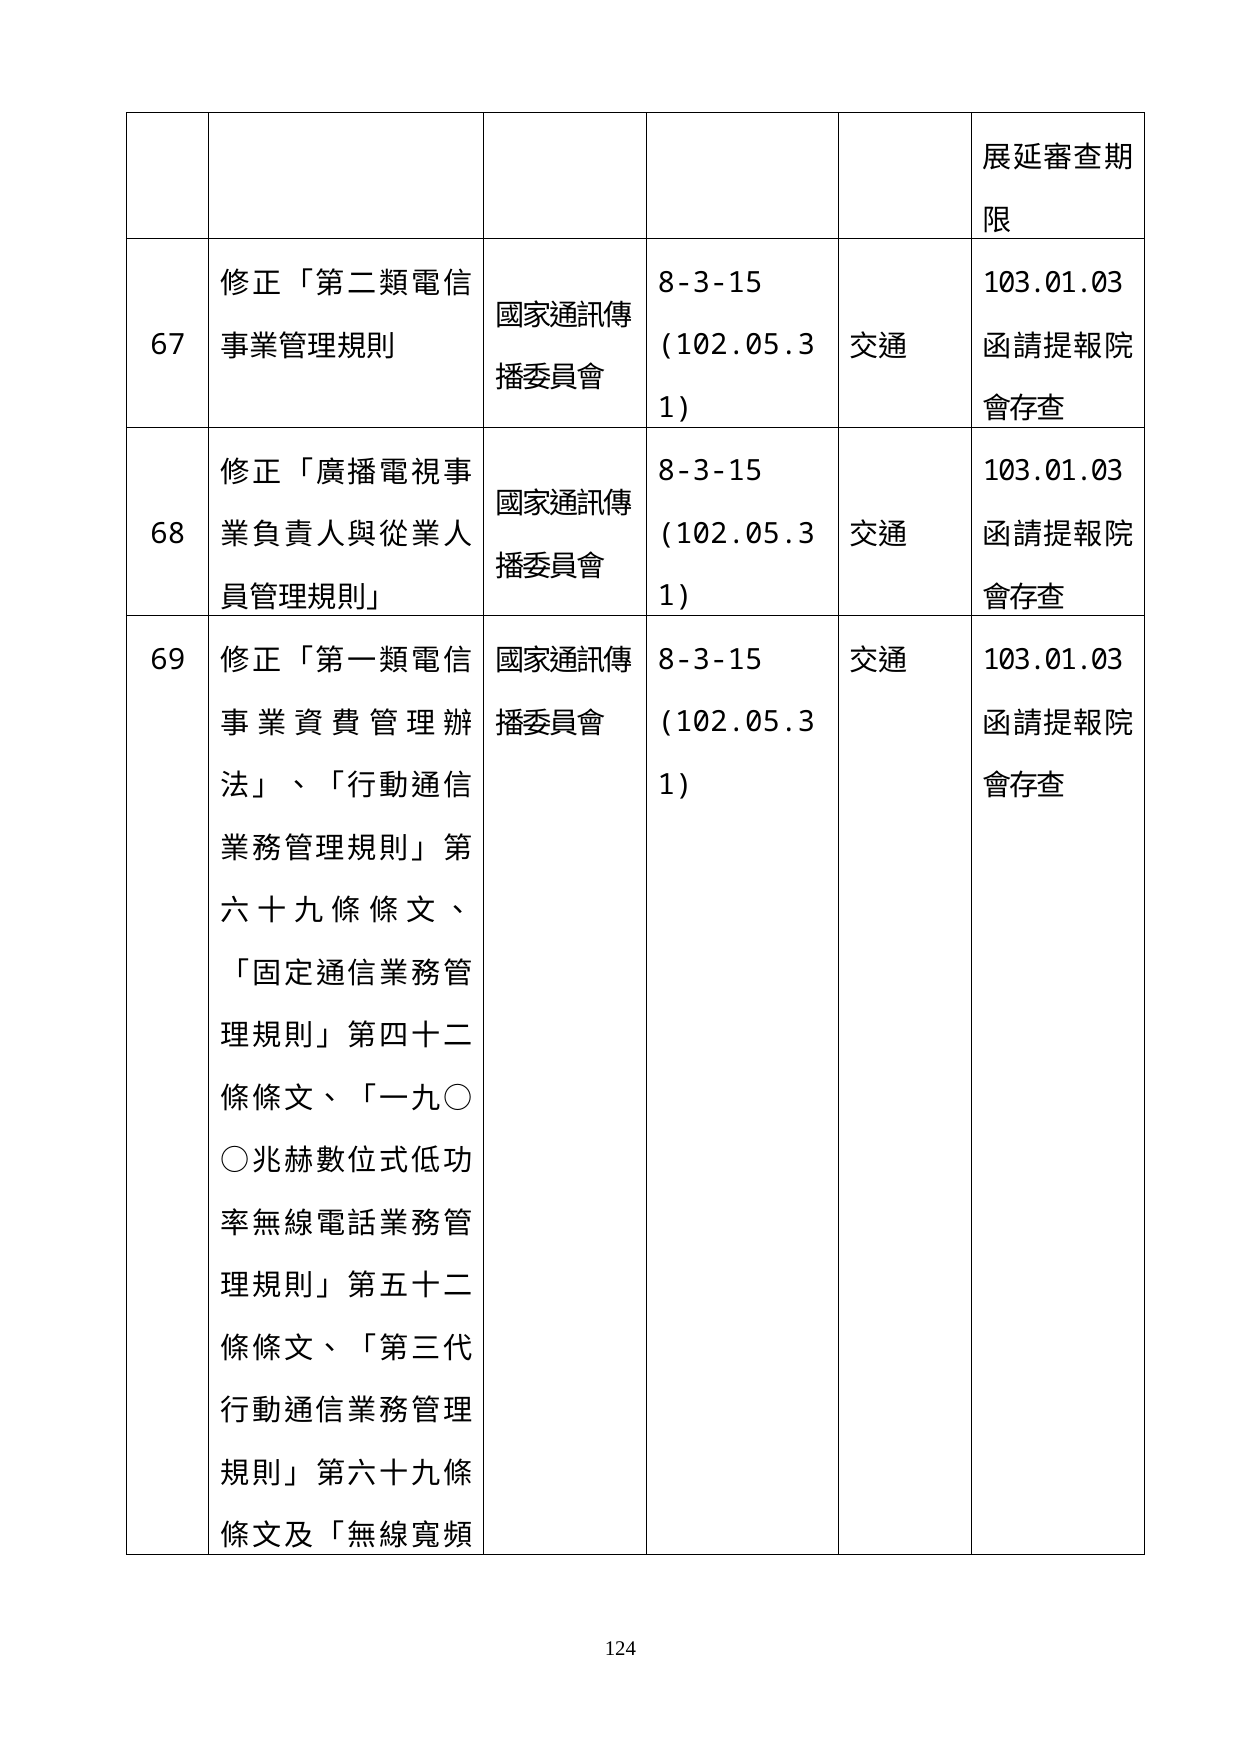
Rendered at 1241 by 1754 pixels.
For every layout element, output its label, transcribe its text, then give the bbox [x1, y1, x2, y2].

table_cell 交通 [839, 428, 971, 615]
table_cell 修正「第一類電信事業資費管理辦法」、「行動通信業務管理規則」第六十九條條文、「固定通信業務管理規則」第四十二條條文、「一九○○兆赫數位式低功率無線電話業務管理規則」第五十二條條文、「第三代行動通信業務管理規則」第六十九條條文及「無線寬頻 [209, 616, 483, 1554]
table_cell 103.01.03 函請提報院會存查 [972, 239, 1144, 427]
table_cell [484, 113, 646, 238]
table_cell 國家通訊傳播委員會 [484, 616, 646, 1554]
table_cell 103.01.03 函請提報院會存查 [972, 428, 1144, 615]
table_cell [839, 113, 971, 238]
table_cell 交通 [839, 616, 971, 1554]
table_cell 展延審查期限 [972, 113, 1144, 238]
table_cell [647, 113, 838, 238]
table_cell [209, 113, 483, 238]
table_cell 國家通訊傳播委員會 [484, 428, 646, 615]
table_cell 修正「廣播電視事業負責人與從業人員管理規則」 [209, 428, 483, 615]
table_cell 修正「第二類電信事業管理規則 [209, 239, 483, 427]
table_cell [127, 113, 208, 238]
table_cell 68 [127, 428, 208, 615]
table_cell 8-3-15 (102.05.31) [647, 239, 838, 427]
table_cell 103.01.03 函請提報院會存查 [972, 616, 1144, 1554]
table_cell 8-3-15 (102.05.31) [647, 616, 838, 1554]
table_cell 8-3-15 (102.05.31) [647, 428, 838, 615]
table_cell 67 [127, 239, 208, 427]
table_cell 69 [127, 616, 208, 1554]
table_cell 交通 [839, 239, 971, 427]
table_cell 國家通訊傳播委員會 [484, 239, 646, 427]
